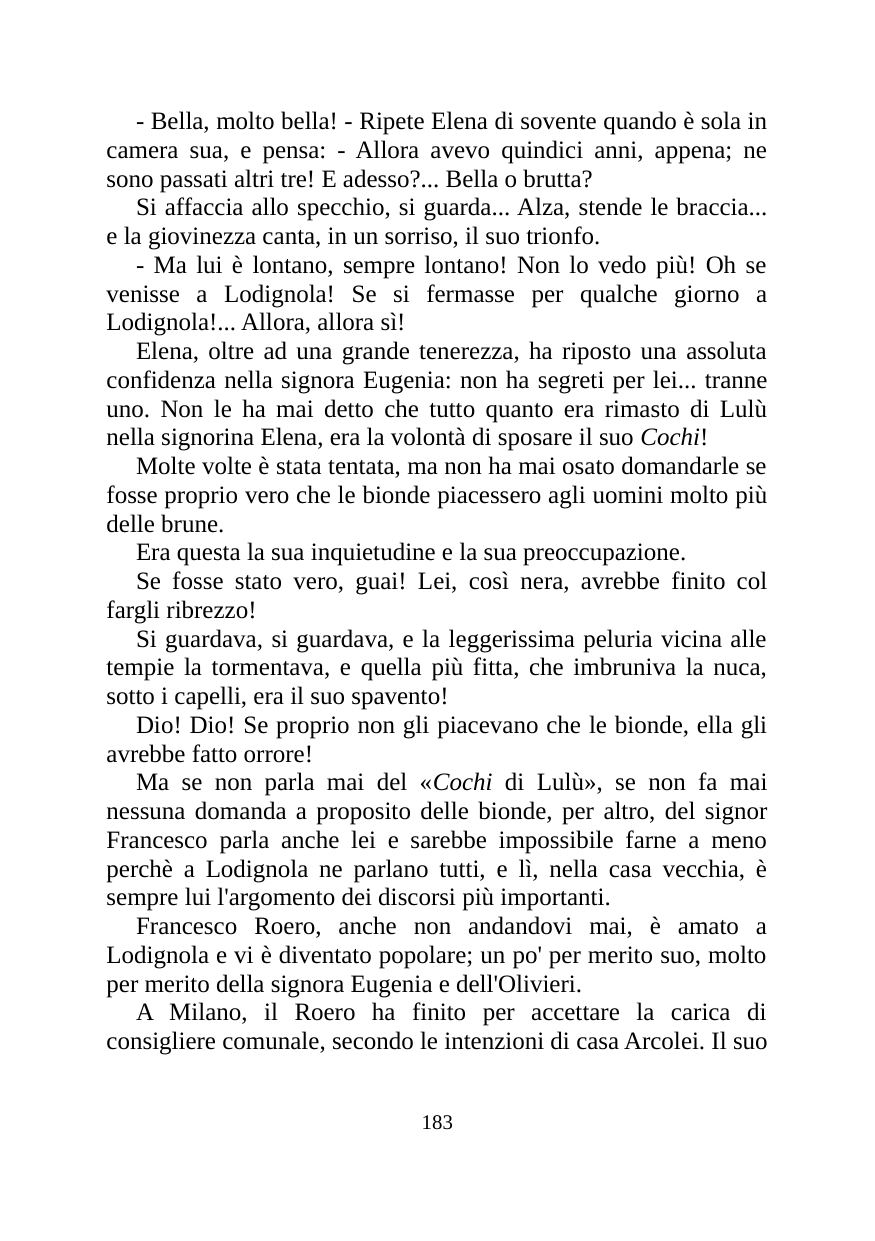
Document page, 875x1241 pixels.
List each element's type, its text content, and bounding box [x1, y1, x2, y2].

text Ma se non parla mai del «Cochi di Lulù», se non fa mai nessuna domanda a proposito delle bionde, per altro, del signor Francesco parla anche lei e sarebbe impossibile farne a meno perchè a Lodignola ne parlano tutti, e lì, nella casa vecchia, è sempre lui l'argomento dei discorsi più importanti. [106, 767, 768, 911]
text - Bella, molto bella! - Ripete Elena di sovente quando è sola in camera sua, e pensa: - Allora avevo quindici anni, appena; ne sono passati altri tre! E adesso?... Bella o brutta? [106, 106, 768, 192]
text Se fosse stato vero, guai! Lei, così nera, avrebbe finito col fargli ribrezzo! [106, 566, 768, 624]
text Si affaccia allo specchio, si guarda... Alza, stende le braccia... e la giovinezza canta, in un sorriso, il suo trionfo. [106, 192, 768, 250]
text Molte volte è stata tentata, ma non ha mai osato domandarle se fosse proprio vero che le bionde piacessero agli uomini molto più delle brune. [106, 451, 768, 537]
text Francesco Roero, anche non andandovi mai, è amato a Lodignola e vi è diventato popolare; un po' per merito suo, molto per merito della signora Eugenia e dell'Olivieri. [106, 911, 768, 997]
text - Ma lui è lontano, sempre lontano! Non lo vedo più! Oh se venisse a Lodignola! Se si fermasse per qualche giorno a Lodignola!... Allora, allora sì! [106, 250, 768, 336]
text Si guardava, si guardava, e la leggerissima peluria vicina alle tempie la tormentava, e quella più fitta, che imbruniva la nuca, sotto i capelli, era il suo spavento! [106, 624, 768, 710]
text Elena, oltre ad una grande tenerezza, ha riposto una assoluta confidenza nella signora Eugenia: non ha segreti per lei... tranne uno. Non le ha mai detto che tutto quanto era rimasto di Lulù nella signorina Elena, era la volontà di sposare il suo Cochi! [106, 336, 768, 451]
text A Milano, il Roero ha finito per accettare la carica di consigliere comunale, secondo le intenzioni di casa Arcolei. Il suo [106, 997, 768, 1055]
text Dio! Dio! Se proprio non gli piacevano che le bionde, ella gli avrebbe fatto orrore! [106, 710, 768, 767]
text Era questa la sua inquietudine e la sua preoccupazione. [106, 537, 768, 566]
